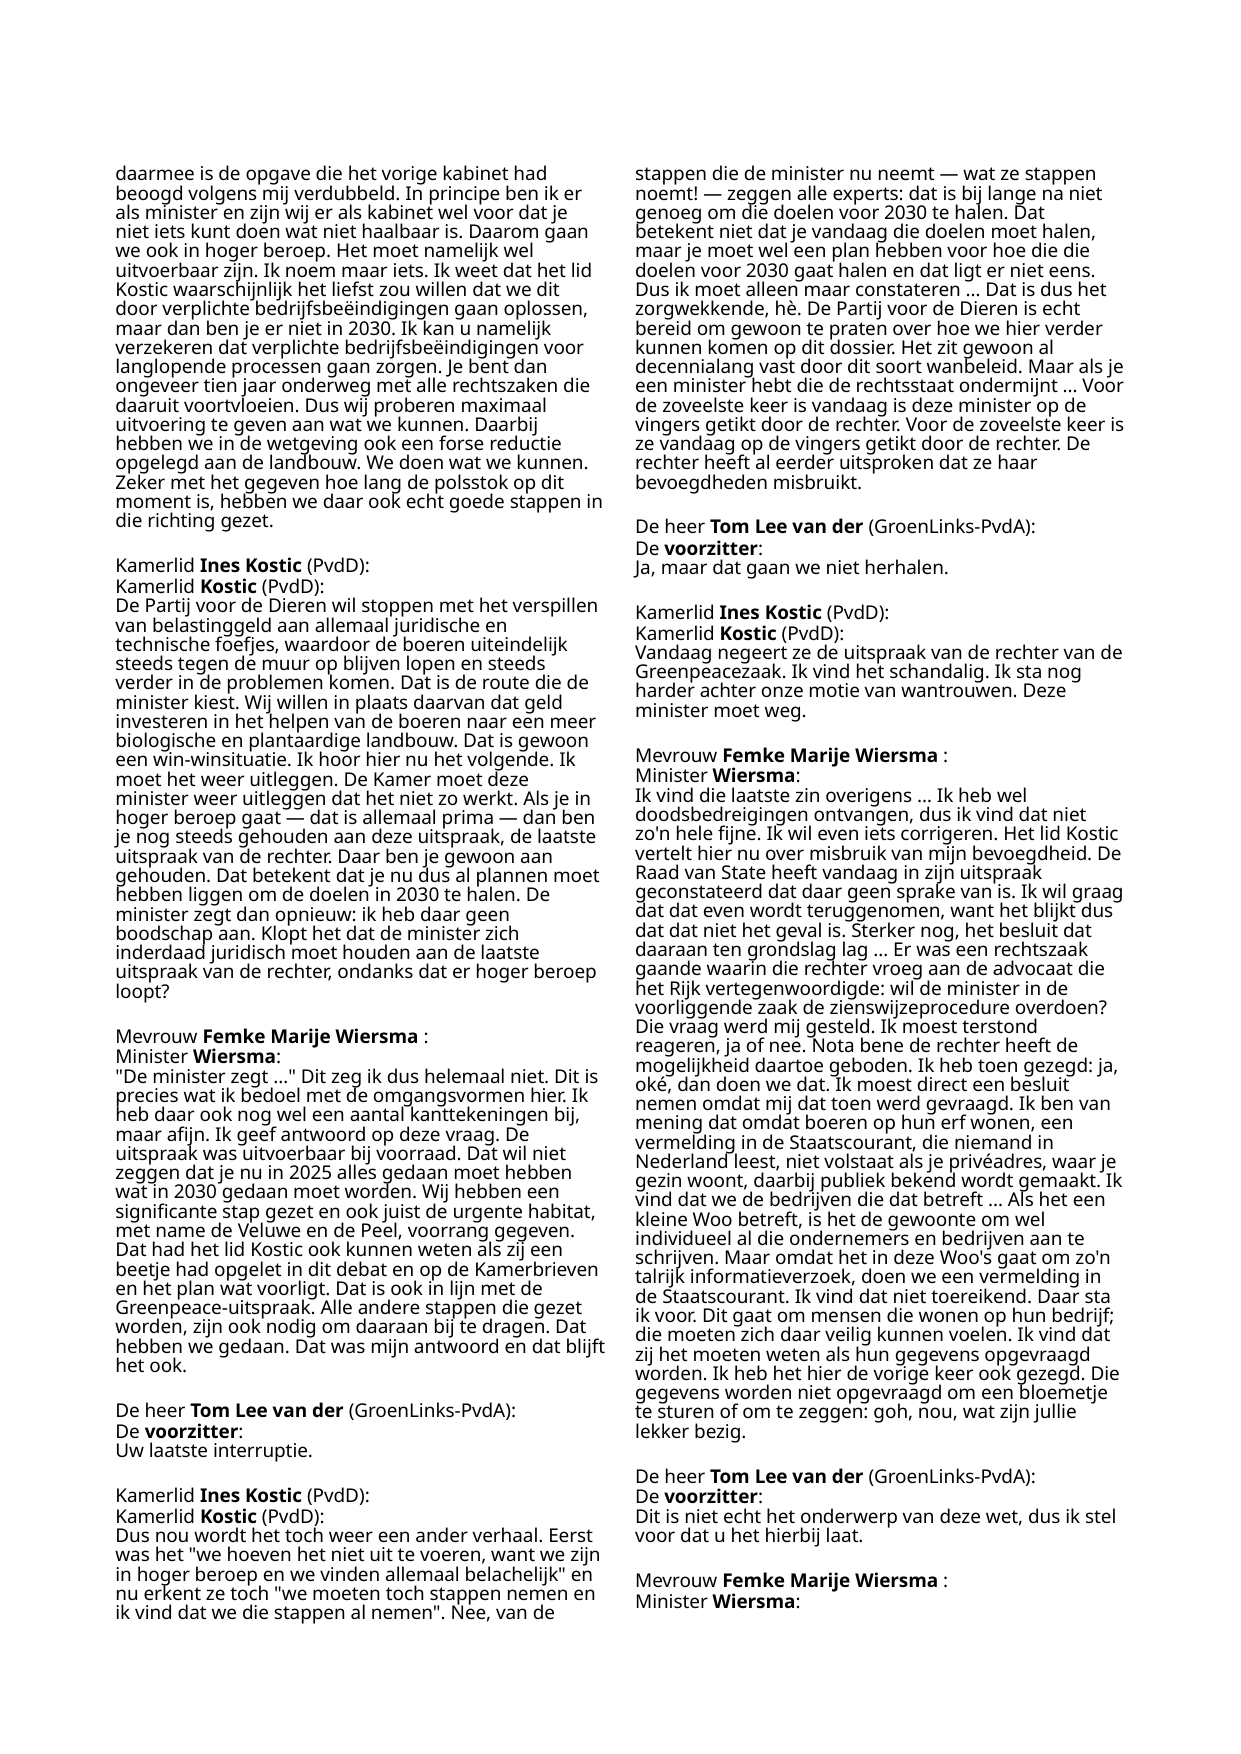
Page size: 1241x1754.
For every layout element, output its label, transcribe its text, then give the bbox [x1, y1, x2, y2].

text Dus nou wordt het toch weer een ander verhaal. Eerst was het "we hoeven het niet uit te voeren, want we zijn in hoger beroep en we vinden allemaal belachelijk" en nu erkent ze toch "we moeten toch stappen nemen en ik vind dat we die stappen al nemen". Nee, van de [115, 1527, 605, 1623]
text De voorzitter: [635, 1488, 1125, 1508]
text Dit is niet echt het onderwerp van deze wet, dus ik stel voor dat u het hierbij laat. [635, 1508, 1125, 1546]
text Kamerlid Ines Kostic (PvdD): [115, 1482, 605, 1508]
text Uw laatste interruptie. [115, 1442, 605, 1461]
text Minister Wiersma: [635, 1593, 1125, 1612]
text De Partij voor de Dieren wil stoppen met het verspillen van belastinggeld aan allemaal juridische en technische foefjes, waardoor de boeren uiteindelijk steeds tegen de muur op blijven lopen en steeds verder in de problemen komen. Dat is de route die de minister kiest. Wij willen in plaats daarvan dat geld investeren in het helpen van de boeren naar een meer biologische en plantaardige landbouw. Dat is gewoon een win-winsituatie. Ik hoor hier nu het volgende. Ik moet het weer uitleggen. De Kamer moet deze minister weer uitleggen dat het niet zo werkt. Als je in hoger beroep gaat — dat is allemaal prima — dan ben je nog steeds gehouden aan deze uitspraak, de laatste uitspraak van de rechter. Daar ben je gewoon aan gehouden. Dat betekent dat je nu dus al plannen moet hebben liggen om de doelen in 2030 te halen. De minister zegt dan opnieuw: ik heb daar geen boodschap aan. Klopt het dat de minister zich inderdaad juridisch moet houden aan de laatste uitspraak van de rechter, ondanks dat er hoger beroep loopt? [115, 597, 605, 1002]
text Kamerlid Kostic (PvdD): [635, 624, 1125, 644]
text Ja, maar dat gaan we niet herhalen. [635, 559, 1125, 578]
text Kamerlid Kostic (PvdD): [115, 578, 605, 597]
text Mevrouw Femke Marije Wiersma : [115, 1023, 605, 1048]
text De voorzitter: [115, 1423, 605, 1442]
text Kamerlid Ines Kostic (PvdD): [115, 552, 605, 578]
text De voorzitter: [635, 539, 1125, 559]
text "De minister zegt …" Dit zeg ik dus helemaal niet. Dit is precies wat ik bedoel met de omgangsvormen hier. Ik heb daar ook nog wel een aantal kanttekeningen bij, maar afijn. Ik geef antwoord op deze vraag. De uitspraak was uitvoerbaar bij voorraad. Dat wil niet zeggen dat je nu in 2025 alles gedaan moet hebben wat in 2030 gedaan moet worden. Wij hebben een significante stap gezet en ook juist de urgente habitat, met name de Veluwe en de Peel, voorrang gegeven. Dat had het lid Kostic ook kunnen weten als zij een beetje had opgelet in dit debat en op de Kamerbrieven en het plan wat voorligt. Dat is ook in lijn met de Greenpeace-uitspraak. Alle andere stappen die gezet worden, zijn ook nodig om daaraan bij te dragen. Dat hebben we gedaan. Dat was mijn antwoord en dat blijft het ook. [115, 1068, 605, 1376]
text stappen die de minister nu neemt — wat ze stappen noemt! — zeggen alle experts: dat is bij lange na niet genoeg om die doelen voor 2030 te halen. Dat betekent niet dat je vandaag die doelen moet halen, maar je moet wel een plan hebben voor hoe die die doelen voor 2030 gaat halen en dat ligt er niet eens. Dus ik moet alleen maar constateren … Dat is dus het zorgwekkende, hè. De Partij voor de Dieren is echt bereid om gewoon te praten over hoe we hier verder kunnen komen op dit dossier. Het zit gewoon al decennialang vast door dit soort wanbeleid. Maar als je een minister hebt die de rechtsstaat ondermijnt … Voor de zoveelste keer is vandaag is deze minister op de vingers getikt door de rechter. Voor de zoveelste keer is ze vandaag op de vingers getikt door de rechter. De rechter heeft al eerder uitsproken dat ze haar bevoegdheden misbruikt. [635, 165, 1125, 493]
text Minister Wiersma: [115, 1048, 605, 1068]
text Minister Wiersma: [635, 767, 1125, 787]
text De heer Tom Lee van der (GroenLinks-PvdA): [635, 1463, 1125, 1488]
text Ik vind die laatste zin overigens … Ik heb wel doodsbedreigingen ontvangen, dus ik vind dat niet zo'n hele fijne. Ik wil even iets corrigeren. Het lid Kostic vertelt hier nu over misbruik van mijn bevoegdheid. De Raad van State heeft vandaag in zijn uitspraak geconstateerd dat daar geen sprake van is. Ik wil graag dat dat even wordt teruggenomen, want het blijkt dus dat dat niet het geval is. Sterker nog, het besluit dat daaraan ten grondslag lag … Er was een rechtszaak gaande waarin die rechter vroeg aan de advocaat die het Rijk vertegenwoordigde: wil de minister in de voorliggende zaak de zienswijzeprocedure overdoen? Die vraag werd mij gesteld. Ik moest terstond reageren, ja of nee. Nota bene de rechter heeft de mogelijkheid daartoe geboden. Ik heb toen gezegd: ja, oké, dan doen we dat. Ik moest direct een besluit nemen omdat mij dat toen werd gevraagd. Ik ben van mening dat omdat boeren op hun erf wonen, een vermelding in de Staatscourant, die niemand in Nederland leest, niet volstaat als je privéadres, waar je gezin woont, daarbij publiek bekend wordt gemaakt. Ik vind dat we de bedrijven die dat betreft … Als het een kleine Woo betreft, is het de gewoonte om wel individueel al die ondernemers en bedrijven aan te schrijven. Maar omdat het in deze Woo's gaat om zo'n talrijk informatieverzoek, doen we een vermelding in de Staatscourant. Ik vind dat niet toereikend. Daar sta ik voor. Dit gaat om mensen die wonen op hun bedrijf; die moeten zich daar veilig kunnen voelen. Ik vind dat zij het moeten weten als hun gegevens opgevraagd worden. Ik heb het hier de vorige keer ook gezegd. Die gegevens worden niet opgevraagd om een bloemetje te sturen of om te zeggen: goh, nou, wat zijn jullie lekker bezig. [635, 787, 1125, 1442]
text Kamerlid Kostic (PvdD): [115, 1508, 605, 1527]
text Vandaag negeert ze de uitspraak van de rechter van de Greenpeacezaak. Ik vind het schandalig. Ik sta nog harder achter onze motie van wantrouwen. Deze minister moet weg. [635, 644, 1125, 721]
text Mevrouw Femke Marije Wiersma : [635, 742, 1125, 767]
text De heer Tom Lee van der (GroenLinks-PvdA): [115, 1397, 605, 1423]
text daarmee is de opgave die het vorige kabinet had beoogd volgens mij verdubbeld. In principe ben ik er als minister en zijn wij er als kabinet wel voor dat je niet iets kunt doen wat niet haalbaar is. Daarom gaan we ook in hoger beroep. Het moet namelijk wel uitvoerbaar zijn. Ik noem maar iets. Ik weet dat het lid Kostic waarschijnlijk het liefst zou willen dat we dit door verplichte bedrijfsbeëindigingen gaan oplossen, maar dan ben je er niet in 2030. Ik kan u namelijk verzekeren dat verplichte bedrijfsbeëindigingen voor langlopende processen gaan zorgen. Je bent dan ongeveer tien jaar onderweg met alle rechtszaken die daaruit voortvloeien. Dus wij proberen maximaal uitvoering te geven aan wat we kunnen. Daarbij hebben we in de wetgeving ook een forse reductie opgelegd aan de landbouw. We doen wat we kunnen. Zeker met het gegeven hoe lang de polsstok op dit moment is, hebben we daar ook echt goede stappen in die richting gezet. [115, 165, 605, 531]
text Mevrouw Femke Marije Wiersma : [635, 1567, 1125, 1593]
text Kamerlid Ines Kostic (PvdD): [635, 599, 1125, 624]
text De heer Tom Lee van der (GroenLinks-PvdA): [635, 514, 1125, 539]
